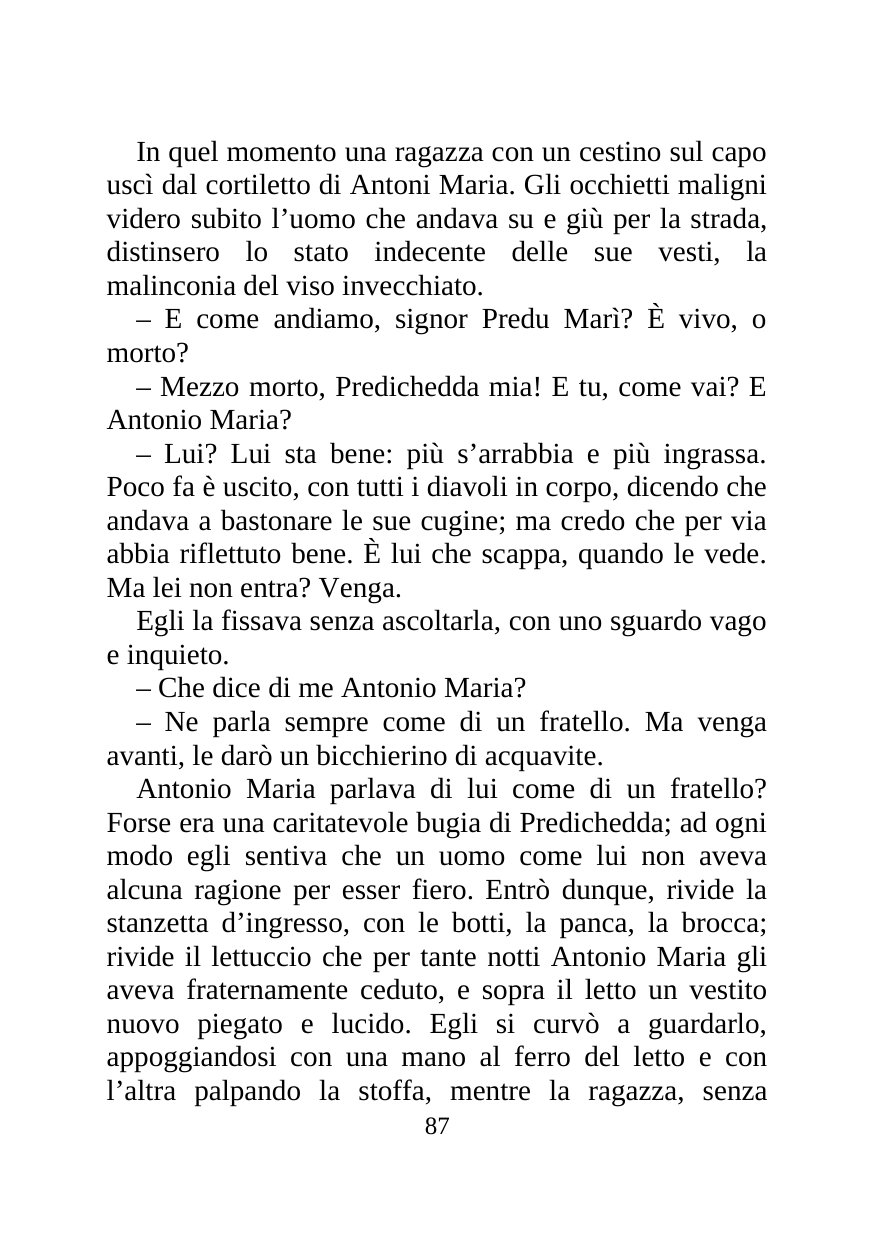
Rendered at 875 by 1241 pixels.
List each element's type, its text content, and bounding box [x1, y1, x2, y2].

text – Ne parla sempre come di un fratello. Ma venga avanti, le darò un bicchierino di acquavite. [106, 704, 768, 771]
text – Che dice di me Antonio Maria? [106, 671, 768, 704]
text – E come andiamo, signor Predu Marì? È vivo, o morto? [106, 302, 768, 369]
text Egli la fissava senza ascoltarla, con uno sguardo vago e inquieto. [106, 603, 768, 671]
text In quel momento una ragazza con un cestino sul capo uscì dal cortiletto di Antoni Maria. Gli occhietti maligni videro subito l’uomo che andava su e giù per la strada, distinsero lo stato indecente delle sue vesti, la malinconia del viso invecchiato. [106, 134, 768, 302]
text – Lui? Lui sta bene: più s’arrabbia e più ingrassa. Poco fa è uscito, con tutti i diavoli in corpo, dicendo che andava a bastonare le sue cugine; ma credo che per via abbia riflettuto bene. È lui che scappa, quando le vede. Ma lei non entra? Venga. [106, 436, 768, 603]
text – Mezzo morto, Predichedda mia! E tu, come vai? E Antonio Maria? [106, 369, 768, 436]
text Antonio Maria parlava di lui come di un fratello? Forse era una caritatevole bugia di Predichedda; ad ogni modo egli sentiva che un uomo come lui non aveva alcuna ragione per esser fiero. Entrò dunque, rivide la stanzetta d’ingresso, con le botti, la panca, la brocca; rivide il lettuccio che per tante notti Antonio Maria gli aveva fraternamente ceduto, e sopra il letto un vestito nuovo piegato e lucido. Egli si curvò a guardarlo, appoggiandosi con una mano al ferro del letto e con l’altra palpando la stoffa, mentre la ragazza, senza [106, 771, 768, 1107]
